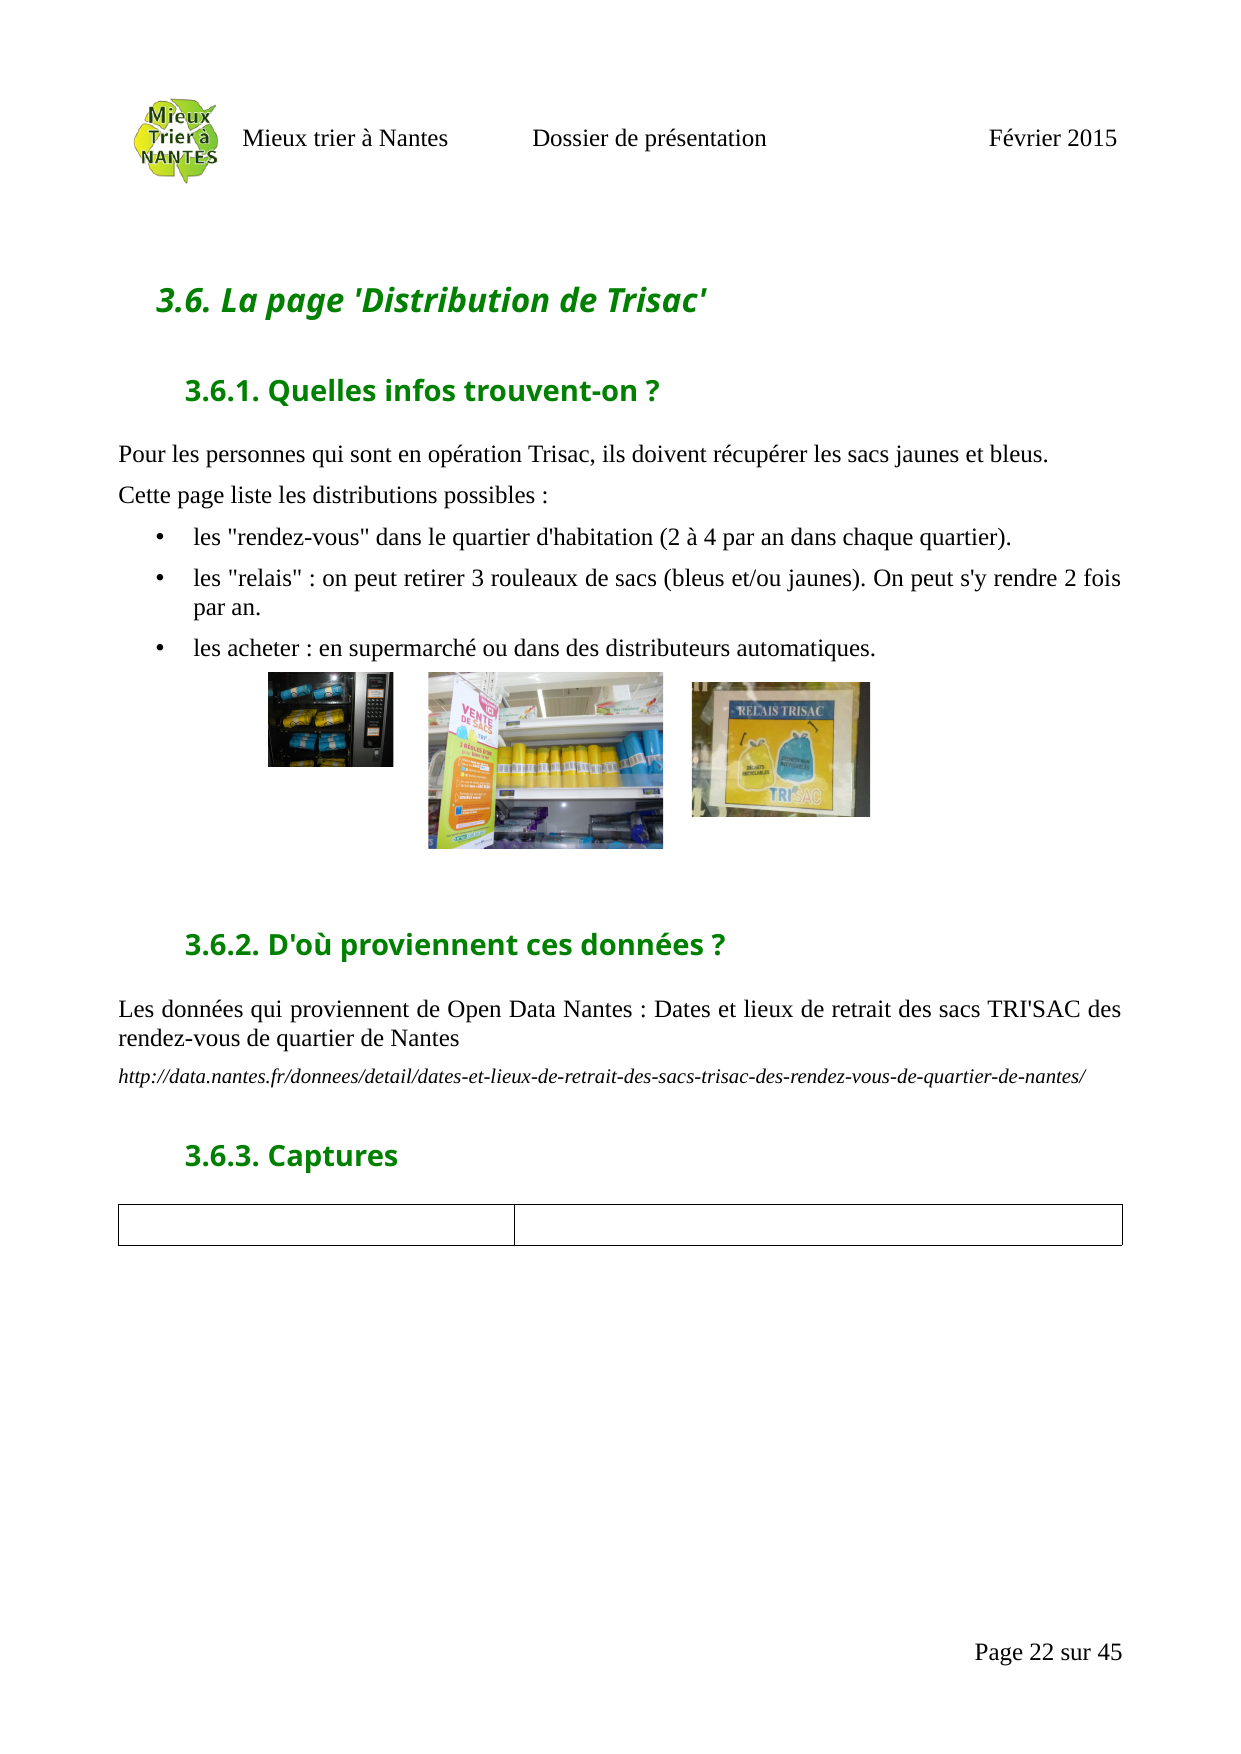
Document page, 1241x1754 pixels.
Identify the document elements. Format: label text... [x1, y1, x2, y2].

picture [131, 95, 221, 185]
list les "relais" : on peut retirer 3 rouleaux de sacs (bleus et/ou jaunes). On peut s'y rendre 2 fois par an. [156, 563, 1122, 620]
subtitle Quelles infos trouvent-on ? [148, 370, 1122, 410]
picture [691, 682, 871, 817]
table_header [119, 1205, 514, 1245]
subtitle D'où proviennent ces données ? [148, 925, 1122, 964]
picture [428, 672, 664, 849]
text Cette page liste les distributions possibles : [118, 480, 1122, 509]
subtitle Captures [148, 1135, 1122, 1175]
list les "rendez-vous" dans le quartier d'habitation (2 à 4 par an dans chaque quartier). [156, 522, 1122, 550]
text Les données qui proviennent de Open Data Nantes : Dates et lieux de retrait des sacs TRI'SAC des rendez-vous de quartier de Nantes [118, 994, 1122, 1051]
subtitle La page 'Distribution de Trisac' [148, 277, 1122, 323]
text Pour les personnes qui sont en opération Trisac, ils doivent récupérer les sacs jaunes et bleus. [118, 439, 1122, 468]
text http://data.nantes.fr/donnees/detail/dates-et-lieux-de-retrait-des-sacs-trisac-des-rendez-vous-de-quartier-de-nantes/ [118, 1064, 1122, 1088]
list les acheter : en supermarché ou dans des distributeurs automatiques. [156, 633, 1122, 662]
picture [268, 672, 394, 767]
table_header [515, 1205, 1122, 1245]
